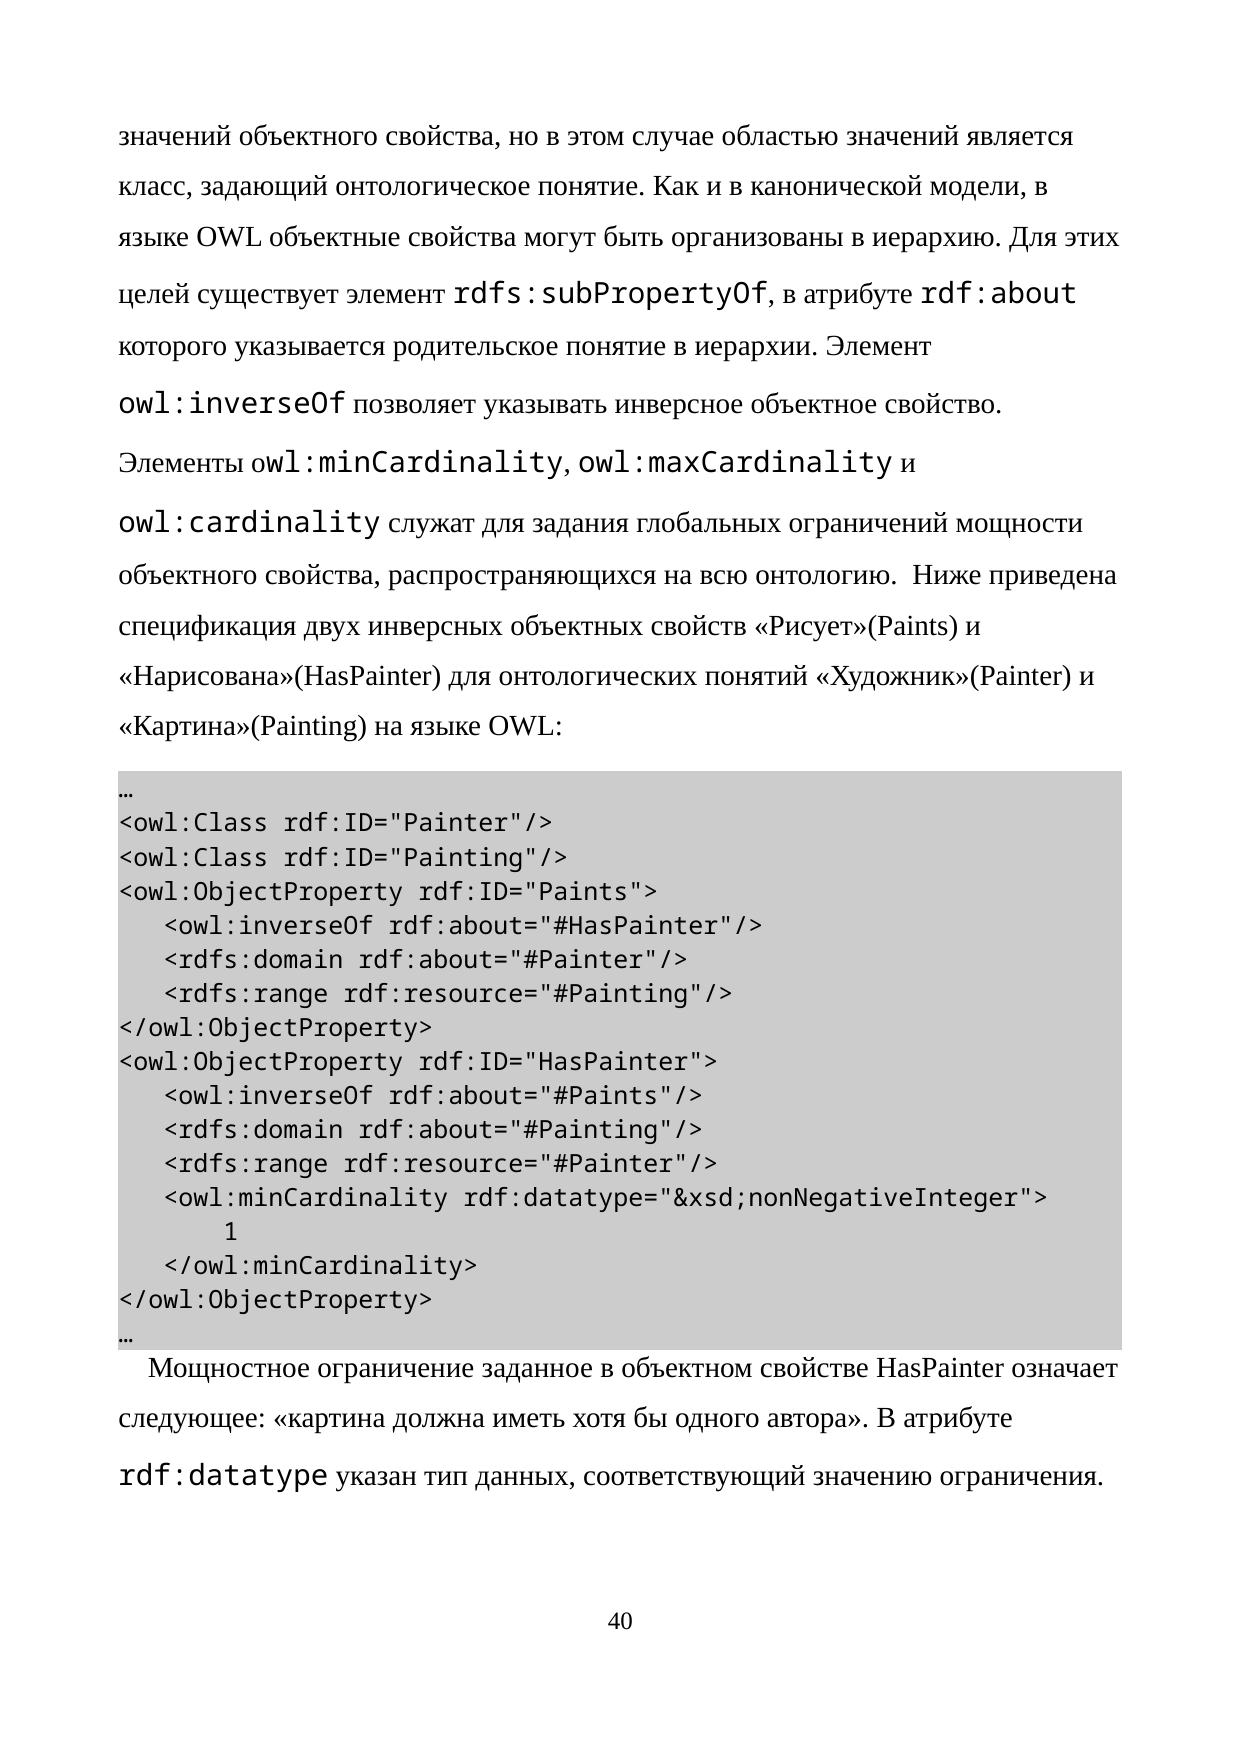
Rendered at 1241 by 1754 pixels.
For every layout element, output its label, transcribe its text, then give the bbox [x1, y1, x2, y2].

text значений объектного свойства, но в этом случае областью значений является класс, задающий онтологическое понятие. Как и в канонической модели, в языке OWL объектные свойства могут быть организованы в иерархию. Для этих целей существует элемент rdfs:subPropertyOf, в атрибуте rdf:about которого указывается родительское понятие в иерархии. Элемент owl:inverseOf позволяет указывать инверсное объектное свойство. Элементы owl:minCardinality, owl:maxCardinality и owl:cardinality служат для задания глобальных ограничений мощности объектного свойства, распространяющихся на всю онтологию. Ниже приведена спецификация двух инверсных объектных свойств «Рисует»(Paints) и «Нарисована»(HasPainter) для онтологических понятий «Художник»(Painter) и «Картина»(Painting) на языке OWL: [118, 118, 1122, 742]
text Мощностное ограничение заданное в объектном свойстве HasPainter означает следующее: «картина должна иметь хотя бы одного автора». В атрибуте rdf:datatype указан тип данных, соответствующий значению ограничения. [118, 1350, 1122, 1493]
text <owl:Class rdf:ID="Painter"/> <owl:Class rdf:ID="Painting"/> <owl:ObjectProperty rdf:ID="Paints"> <owl:inverseOf rdf:about="#HasPainter"/> <rdfs:domain rdf:about="#Painter"/> <rdfs:range rdf:resource="#Painting"/> </owl:ObjectProperty> <owl:ObjectProperty rdf:ID="HasPainter"> <owl:inverseOf rdf:about="#Paints"/> <rdfs:domain rdf:about="#Painting"/> <rdfs:range rdf:resource="#Painter"/> <owl:minCardinality rdf:datatype="&xsd;nonNegativeInteger"> 1 </owl:minCardinality> </owl:ObjectProperty> … [118, 805, 1122, 1350]
text … [118, 771, 1122, 805]
